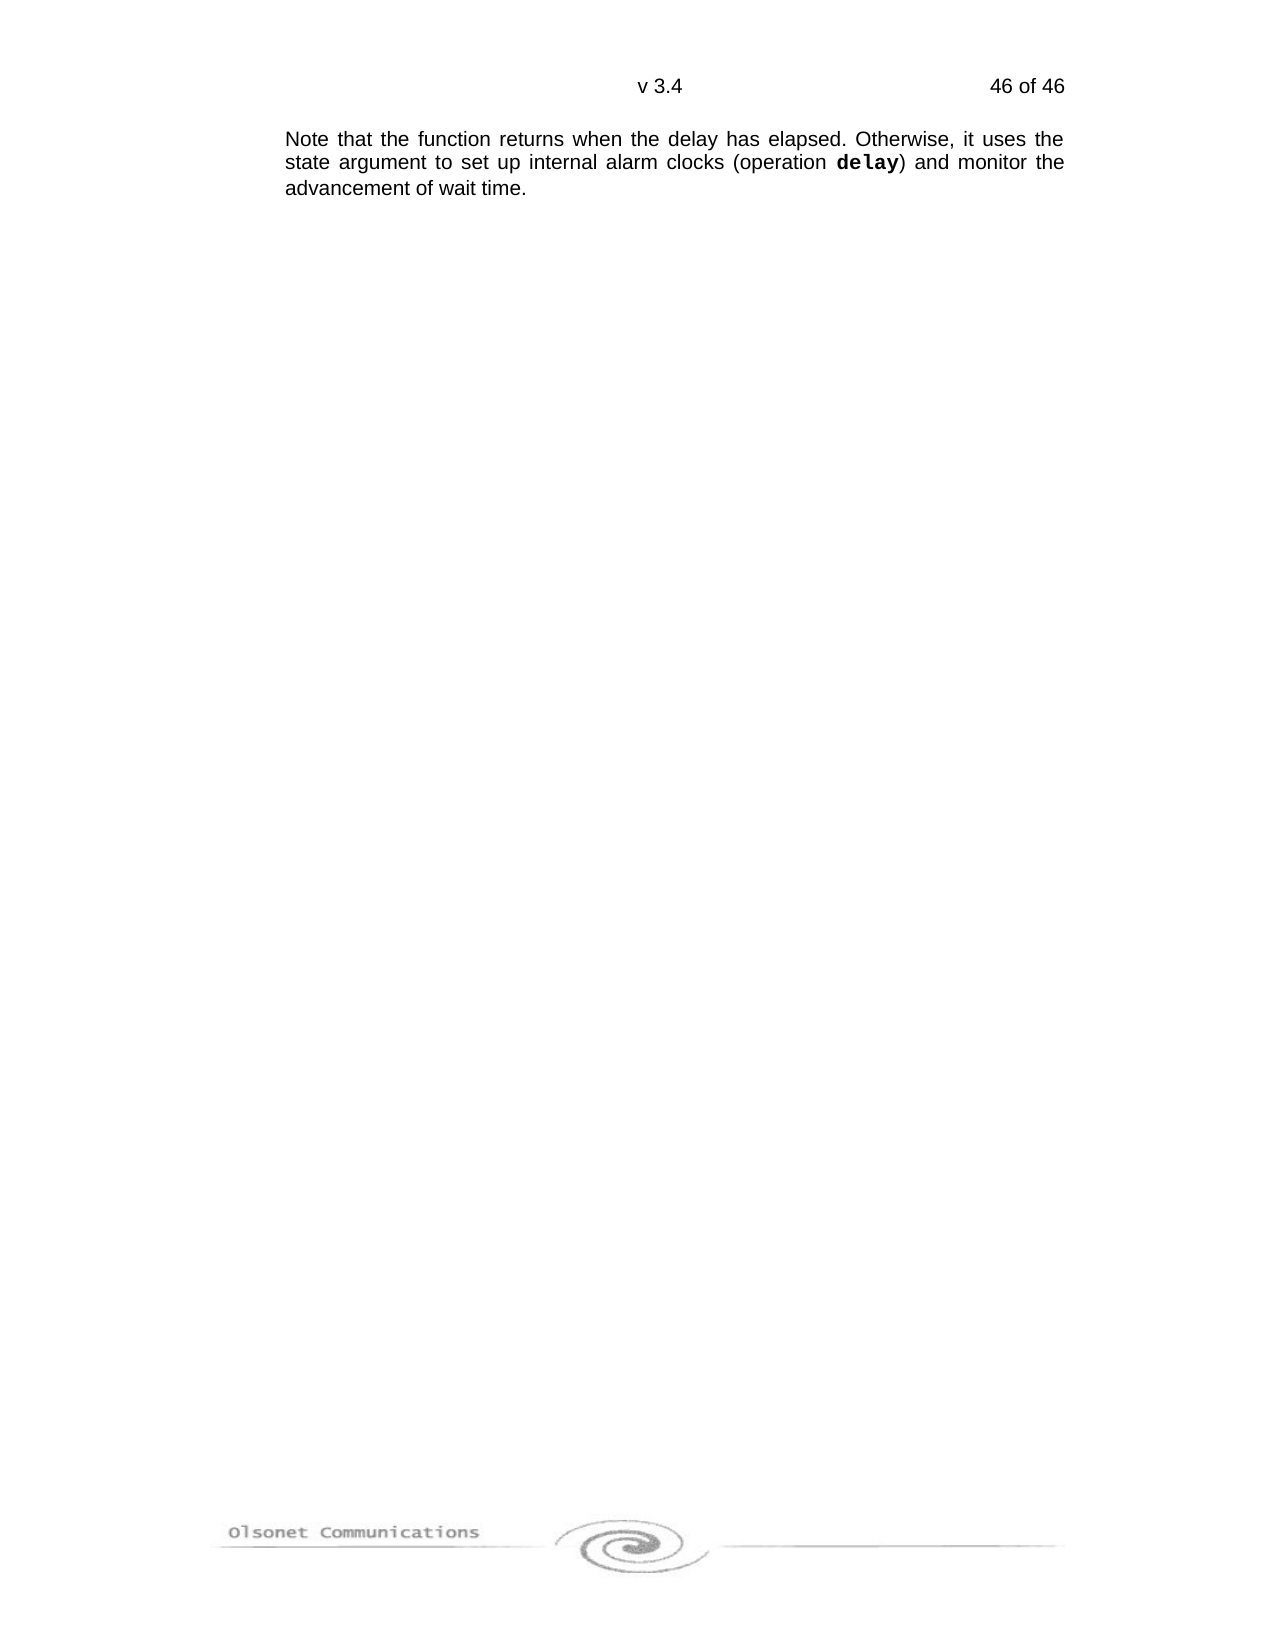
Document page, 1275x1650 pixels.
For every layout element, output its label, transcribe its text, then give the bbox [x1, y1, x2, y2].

picture [210, 1504, 1065, 1596]
text Note that the function returns when the delay has elapsed. Otherwise, it uses the state argument to set up internal alarm clocks (operation delay) and monitor the advancement of wait time. [285, 128, 1065, 199]
